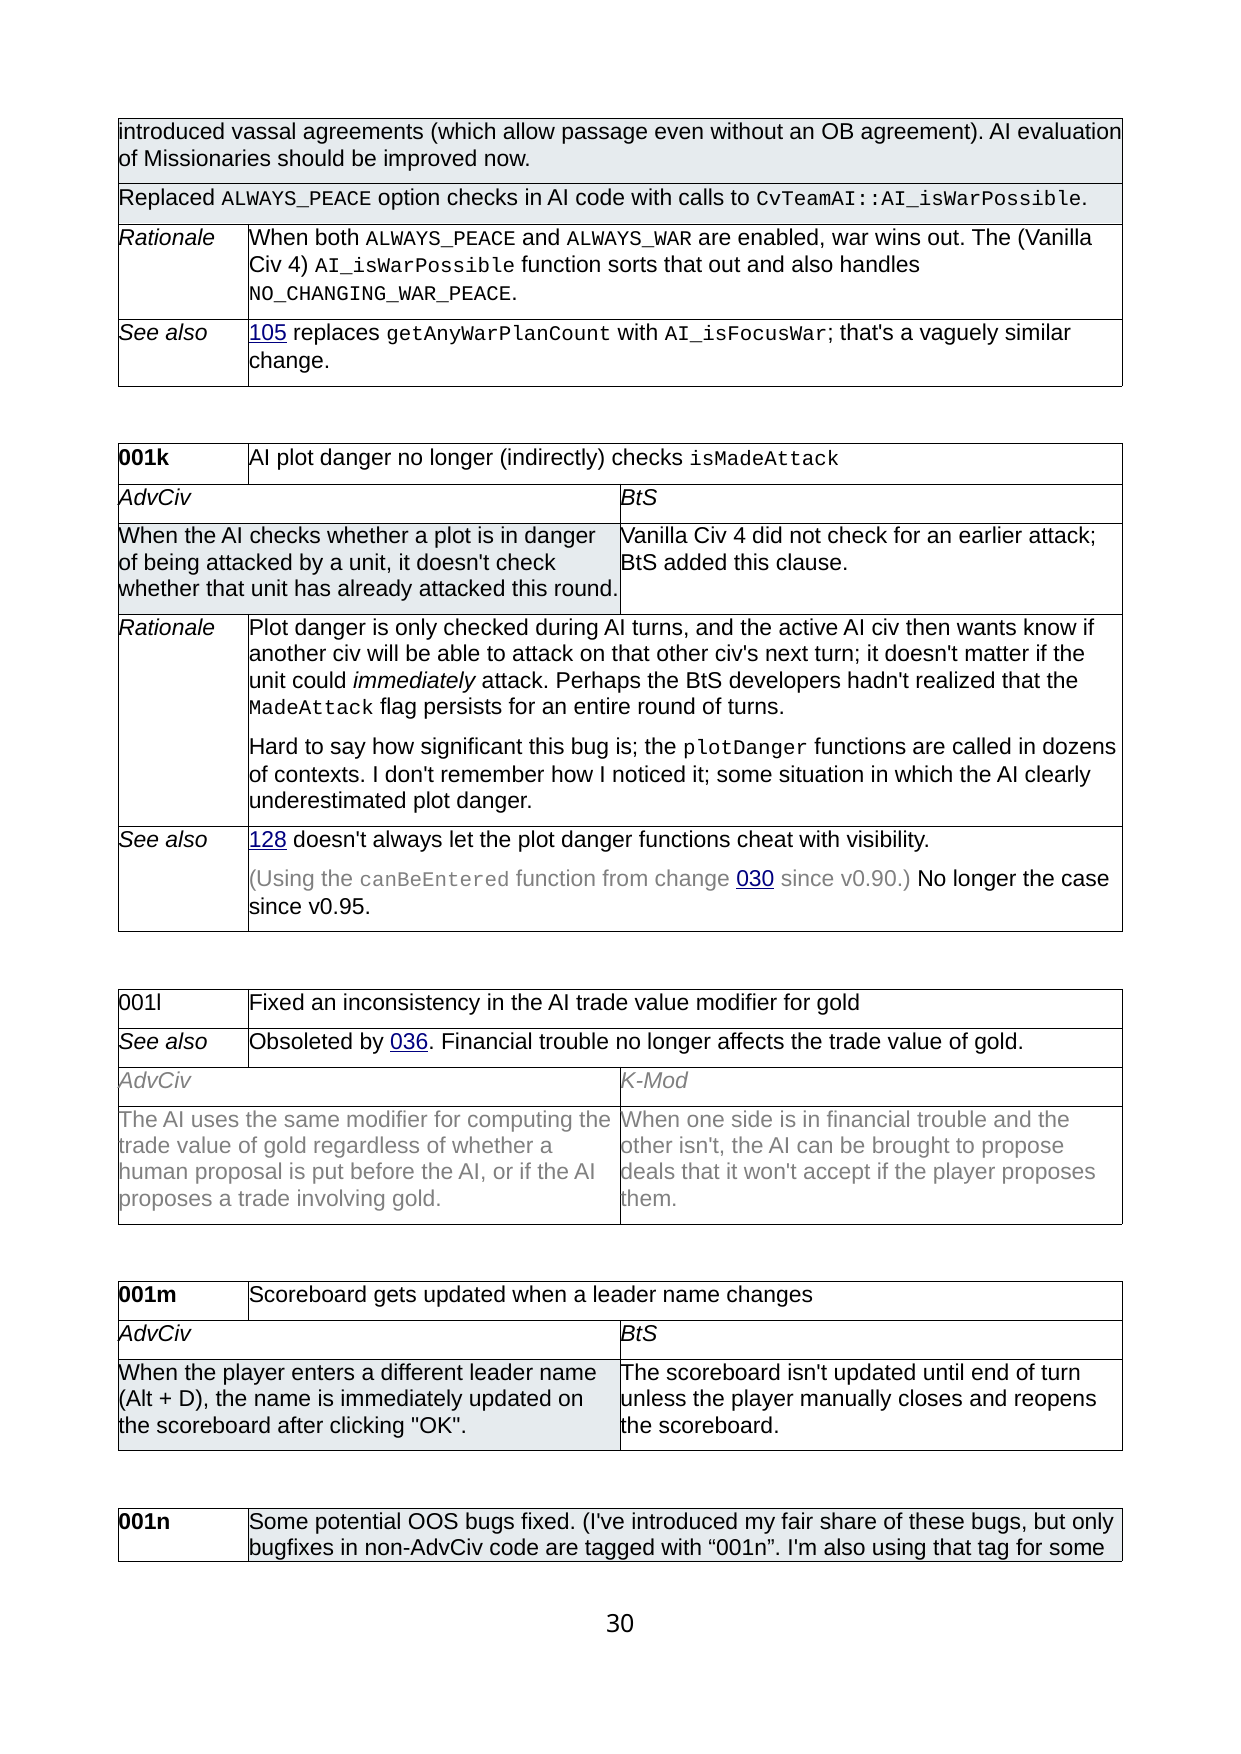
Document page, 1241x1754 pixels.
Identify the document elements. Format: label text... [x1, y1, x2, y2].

table_cell When the player enters a different leader name (Alt + D), the name is immediately updated on the scoreboard after clicking "OK". [119, 1360, 620, 1450]
table_cell 128 doesn't always let the plot danger functions cheat with visibility. (Using the canBeEntered function from change 030 since v0.90.) No longer the case since v0.95. [249, 827, 1122, 931]
table_cell BtS [621, 485, 1122, 522]
table_cell 105 replaces getAnyWarPlanCount with AI_isFocusWar; that's a vaguely similar change. [249, 320, 1122, 386]
table_cell K-Mod [621, 1068, 1122, 1106]
table_cell When both ALWAYS_PEACE and ALWAYS_WAR are enabled, war wins out. The (Vanilla Civ 4) AI_isWarPossible function sorts that out and also handles NO_CHANGING_WAR_PEACE. [249, 225, 1122, 319]
table_cell AdvCiv [119, 1321, 620, 1359]
table_cell The scoreboard isn't updated until end of turn unless the player manually closes and reopens the scoreboard. [621, 1360, 1122, 1450]
table_cell See also [119, 827, 248, 931]
table_header 001k [119, 444, 248, 483]
table_cell Rationale [119, 225, 248, 319]
table_cell AdvCiv [119, 1068, 620, 1106]
table_header Fixed an inconsistency in the AI trade value modifier for gold [249, 990, 1122, 1028]
table_cell When one side is in financial trouble and the other isn't, the AI can be brought to propose deals that it won't accept if the player proposes them. [621, 1107, 1122, 1223]
table_cell AdvCiv [119, 485, 620, 522]
table_cell When the AI checks whether a plot is in danger of being attacked by a unit, it doesn't check whether that unit has already attacked this round. [119, 524, 620, 614]
table_header Scoreboard gets updated when a leader name changes [249, 1282, 1122, 1320]
table_header AI plot danger no longer (indirectly) checks isMadeAttack [249, 444, 1122, 483]
table_header 001n [119, 1509, 248, 1561]
table_cell Replaced ALWAYS_PEACE option checks in AI code with calls to CvTeamAI::AI_isWarPossible. [119, 184, 1122, 223]
table_header 001m [119, 1282, 248, 1320]
table_cell BtS [621, 1321, 1122, 1359]
table_cell Vanilla Civ 4 did not check for an earlier attack; BtS added this clause. [621, 524, 1122, 614]
table_cell Plot danger is only checked during AI turns, and the active AI civ then wants know if another civ will be able to attack on that other civ's next turn; it doesn't matter if the unit could immediately attack. Perhaps the BtS developers hadn't realized that the MadeAttack flag persists for an entire round of turns. Hard to say how significant this bug is; the plotDanger functions are called in dozens of contexts. I don't remember how I noticed it; some situation in which the AI clearly underestimated plot danger. [249, 615, 1122, 826]
table_cell See also [119, 320, 248, 386]
table_cell Rationale [119, 615, 248, 826]
table_cell introduced vassal agreements (which allow passage even without an OB agreement). AI evaluation of Missionaries should be improved now. [119, 119, 1122, 183]
table_cell The AI uses the same modifier for computing the trade value of gold regardless of whether a human proposal is put before the AI, or if the AI proposes a trade involving gold. [119, 1107, 620, 1223]
table_cell See also [119, 1029, 248, 1067]
table_header Some potential OOS bugs fixed. (I've introduced my fair share of these bugs, but only bugfixes in non-AdvCiv code are tagged with “001n”. I'm also using that tag for some [249, 1509, 1122, 1561]
table_cell Obsoleted by 036. Financial trouble no longer affects the trade value of gold. [249, 1029, 1122, 1067]
table_header 001l [119, 990, 248, 1028]
